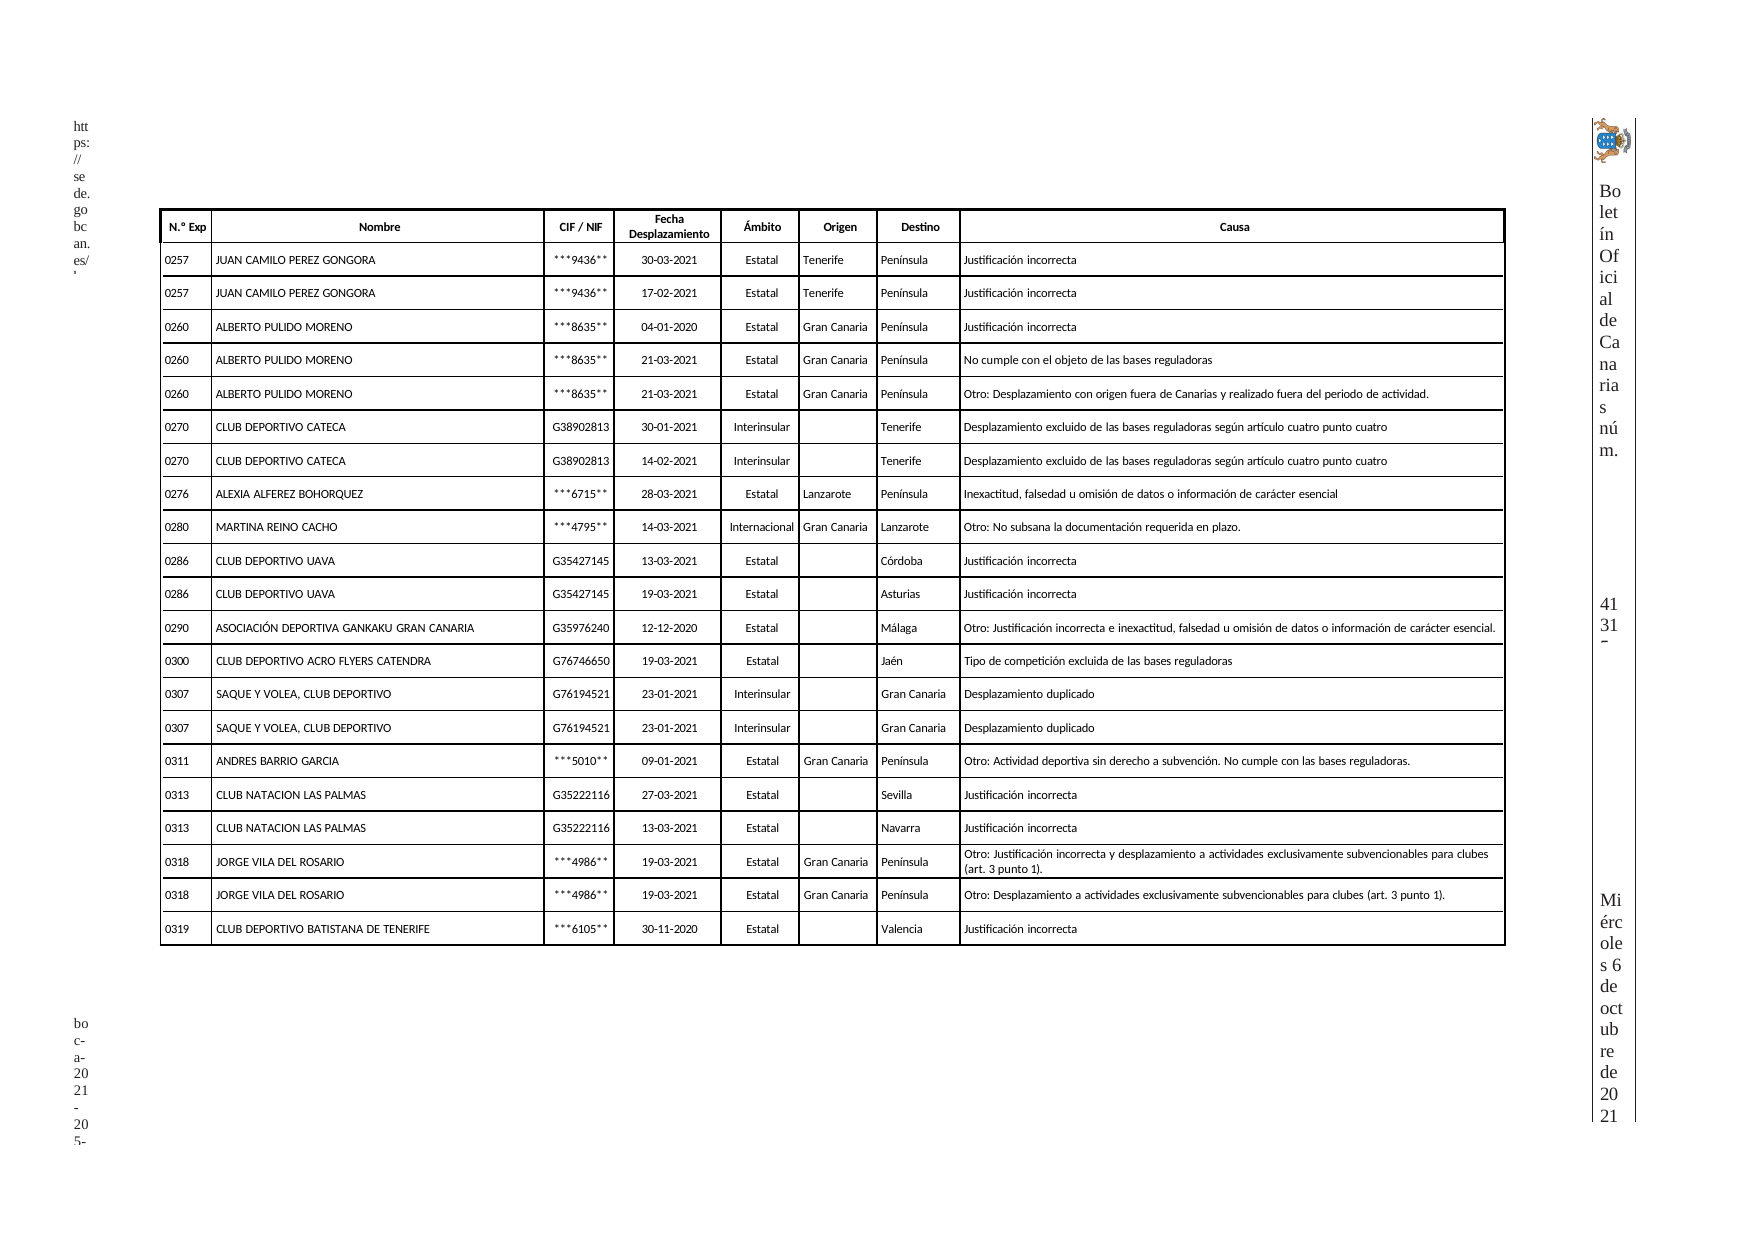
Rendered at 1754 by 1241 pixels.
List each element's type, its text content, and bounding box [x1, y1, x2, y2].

table_cell No cumple con el objeto de las bases reguladoras [961, 342, 1504, 376]
table_cell 0270 [161, 409, 211, 442]
table_cell [800, 611, 876, 643]
table_cell 19-03-2021 [615, 578, 720, 609]
table_cell Justificación incorrecta [961, 309, 1504, 342]
table_cell 0280 [161, 509, 211, 543]
table_cell Península [878, 377, 959, 409]
table_cell Gran Canaria [800, 377, 876, 409]
table_cell Tenerife [800, 277, 876, 309]
table_cell 0290 [161, 610, 211, 643]
table_header N.º Exp [162, 211, 211, 242]
text Boletín Oficial de Canarias núm. 205 [1599, 180, 1622, 462]
table_cell ALBERTO PULIDO MORENO [212, 377, 543, 409]
table_cell Lanzarote [800, 477, 876, 509]
table_cell ALEXIA ALFEREZ BOHORQUEZ [212, 477, 543, 509]
table_cell SAQUE Y VOLEA, CLUB DEPORTIVO [212, 711, 543, 743]
table_cell Estatal [722, 344, 798, 376]
table_cell ***5010** [545, 745, 613, 777]
table_cell Inexactitud, falsedad u omisión de datos o información de carácter esencial [961, 476, 1504, 509]
table_cell CLUB NATACION LAS PALMAS [212, 812, 543, 844]
table_cell 30-03-2021 [615, 243, 720, 275]
table_cell Estatal [722, 377, 798, 409]
table_cell ASOCIACIÓN DEPORTIVA GANKAKU GRAN CANARIA [212, 611, 543, 643]
table_cell Península [878, 277, 959, 309]
table_cell Tenerife [800, 243, 876, 275]
table_cell 0260 [161, 309, 211, 342]
table_cell 0313 [161, 777, 211, 810]
table_cell ALBERTO PULIDO MORENO [212, 310, 543, 342]
table_cell Gran Canaria [800, 344, 876, 376]
text boc-a-2021-205-4310 [74, 1015, 92, 1145]
table_cell Península [878, 477, 959, 509]
table_cell Justificación incorrecta [961, 810, 1504, 844]
table_cell 0270 [161, 443, 211, 476]
table_cell 0318 [161, 844, 211, 877]
table_cell 04-01-2020 [615, 310, 720, 342]
table_cell Gran Canaria [800, 879, 876, 911]
table_cell [800, 578, 876, 609]
table_cell [800, 645, 876, 676]
table_cell 19-03-2021 [615, 879, 720, 911]
table_cell Internacional [722, 511, 798, 543]
table_cell 17-02-2021 [615, 277, 720, 309]
text https://sede.gobcan.es/boc [73, 117, 92, 273]
table_cell Desplazamiento duplicado [961, 676, 1504, 710]
table_cell Gran Canaria [878, 711, 959, 743]
table_cell Desplazamiento excluido de las bases reguladoras según artículo cuatro punto cuatro [961, 443, 1504, 476]
table_cell Otro: Desplazamiento a actividades exclusivamente subvencionables para clubes (art. 3 punto 1). [961, 877, 1504, 911]
table_cell CLUB DEPORTIVO UAVA [212, 578, 543, 609]
table_cell Península [878, 243, 959, 275]
table_cell G35976240 [545, 611, 613, 643]
table_cell Justificación incorrecta [961, 911, 1504, 944]
table_cell ***8635** [545, 310, 613, 342]
table_cell Desplazamiento duplicado [961, 710, 1504, 743]
table_cell SAQUE Y VOLEA, CLUB DEPORTIVO [212, 678, 543, 710]
table_cell 0300 [161, 643, 211, 676]
table_cell Valencia [878, 912, 959, 944]
table_cell Estatal [722, 310, 798, 342]
table_cell ***4795** [545, 511, 613, 543]
table_cell G35222116 [545, 778, 613, 810]
table_cell Otro: No subsana la documentación requerida en plazo. [961, 509, 1504, 543]
table_cell JORGE VILA DEL ROSARIO [212, 845, 543, 877]
table_cell Estatal [722, 912, 798, 944]
table_cell G76194521 [545, 678, 613, 710]
table_cell [800, 444, 876, 476]
table_header Ámbito [722, 211, 798, 242]
table_cell ***6105** [545, 912, 613, 944]
table_cell 30-11-2020 [615, 912, 720, 944]
table_cell Justificación incorrecta [961, 275, 1504, 309]
table_cell CLUB DEPORTIVO CATECA [212, 444, 543, 476]
table_cell Córdoba [878, 544, 959, 576]
table_cell Otro: Desplazamiento con origen fuera de Canarias y realizado fuera del periodo de actividad. [961, 376, 1504, 409]
table_cell Interinsular [722, 678, 798, 710]
table_cell Justificación incorrecta [961, 543, 1504, 576]
table_cell 0311 [161, 743, 211, 777]
table_cell Tenerife [878, 411, 959, 442]
table_cell [800, 411, 876, 442]
text 41315 [1600, 592, 1623, 642]
table_cell Navarra [878, 812, 959, 844]
table_cell 0307 [161, 676, 211, 710]
table_cell ***9436** [545, 243, 613, 275]
table_cell Interinsular [722, 444, 798, 476]
table_cell Estatal [722, 778, 798, 810]
table_cell ***6715** [545, 477, 613, 509]
table_cell Gran Canaria [878, 678, 959, 710]
table_cell 21-03-2021 [615, 377, 720, 409]
table_cell 14-02-2021 [615, 444, 720, 476]
table_cell Interinsular [722, 711, 798, 743]
table_cell 23-01-2021 [615, 711, 720, 743]
table_cell 27-03-2021 [615, 778, 720, 810]
table_cell ***4986** [545, 879, 613, 911]
table_cell 09-01-2021 [615, 745, 720, 777]
table_cell Tipo de competición excluida de las bases reguladoras [961, 643, 1504, 676]
table_cell Estatal [722, 745, 798, 777]
text Miércoles 6 de octubre de 2021 [1600, 889, 1623, 1124]
table_cell [800, 544, 876, 576]
table_cell JUAN CAMILO PEREZ GONGORA [212, 277, 543, 309]
table_cell 12-12-2020 [615, 611, 720, 643]
table_cell Estatal [722, 879, 798, 911]
table_cell 13-03-2021 [615, 812, 720, 844]
table_cell 13-03-2021 [615, 544, 720, 576]
table_cell Estatal [722, 578, 798, 609]
table_cell CLUB DEPORTIVO ACRO FLYERS CATENDRA [212, 645, 543, 676]
table_cell G76746650 [545, 645, 613, 676]
table_cell G35427145 [545, 578, 613, 609]
table_cell Asturias [878, 578, 959, 609]
table_cell Gran Canaria [800, 745, 876, 777]
table_cell Tenerife [878, 444, 959, 476]
table_cell Estatal [722, 243, 798, 275]
table_cell 19-03-2021 [615, 845, 720, 877]
table_cell [800, 711, 876, 743]
table_cell G76194521 [545, 711, 613, 743]
table_cell 0257 [161, 275, 211, 309]
table_cell Gran Canaria [800, 511, 876, 543]
table_cell Málaga [878, 611, 959, 643]
table_cell [800, 912, 876, 944]
table_cell 0313 [161, 810, 211, 844]
table_cell Estatal [722, 611, 798, 643]
table_cell Jaén [878, 645, 959, 676]
table_cell ***9436** [545, 277, 613, 309]
table_cell Península [878, 344, 959, 376]
table_cell Estatal [722, 812, 798, 844]
table_cell Justificación incorrecta [961, 243, 1504, 275]
table_cell Península [878, 745, 959, 777]
table_cell Gran Canaria [800, 845, 876, 877]
table_header Destino [878, 211, 959, 242]
table_cell Justificación incorrecta [961, 777, 1504, 810]
table_cell Estatal [722, 645, 798, 676]
table_header Causa [961, 211, 1503, 242]
table_cell 19-03-2021 [615, 645, 720, 676]
table_cell Otro: Justificación incorrecta e inexactitud, falsedad u omisión de datos o información de carácter esencial. [961, 610, 1504, 643]
table_cell CLUB DEPORTIVO UAVA [212, 544, 543, 576]
table_cell Lanzarote [878, 511, 959, 543]
table_cell Estatal [722, 477, 798, 509]
table_header Origen [800, 211, 876, 242]
table_cell 0276 [161, 476, 211, 509]
table_cell G38902813 [545, 444, 613, 476]
table_cell JORGE VILA DEL ROSARIO [212, 879, 543, 911]
table_cell ***4986** [545, 845, 613, 877]
table_cell [800, 678, 876, 710]
table_cell Península [878, 879, 959, 911]
table_cell [800, 778, 876, 810]
table_cell Península [878, 310, 959, 342]
table_cell 28-03-2021 [615, 477, 720, 509]
table_cell MARTINA REINO CACHO [212, 511, 543, 543]
table_cell 23-01-2021 [615, 678, 720, 710]
table_cell Estatal [722, 277, 798, 309]
table_cell Sevilla [878, 778, 959, 810]
table_cell Estatal [722, 544, 798, 576]
table_cell [800, 812, 876, 844]
table_cell Península [878, 845, 959, 877]
table_cell ALBERTO PULIDO MORENO [212, 344, 543, 376]
table_cell ***8635** [545, 344, 613, 376]
table_cell 0260 [161, 342, 211, 376]
table_cell G35427145 [545, 544, 613, 576]
table_cell G38902813 [545, 411, 613, 442]
picture [1594, 118, 1631, 163]
table_cell 0319 [161, 911, 211, 944]
table_cell 0260 [161, 376, 211, 409]
table_cell 0286 [161, 543, 211, 576]
table_header CIF / NIF [545, 211, 613, 242]
table_cell Interinsular [722, 411, 798, 442]
table_cell Estatal [722, 845, 798, 877]
table_cell Desplazamiento excluido de las bases reguladoras según artículo cuatro punto cuatro [961, 409, 1504, 442]
table_cell 14-03-2021 [615, 511, 720, 543]
table_cell 0286 [161, 576, 211, 609]
table_cell CLUB NATACION LAS PALMAS [212, 778, 543, 810]
table_cell JUAN CAMILO PEREZ GONGORA [212, 243, 543, 275]
table_cell Justificación incorrecta [961, 576, 1504, 609]
table_cell CLUB DEPORTIVO CATECA [212, 411, 543, 442]
table_cell ANDRES BARRIO GARCIA [212, 745, 543, 777]
table_header Fecha Desplazamiento [615, 211, 720, 242]
table_cell 30-01-2021 [615, 411, 720, 442]
table_cell ***8635** [545, 377, 613, 409]
table_cell Otro: Justificación incorrecta y desplazamiento a actividades exclusivamente subvencionables para clubes (art. 3 punto 1). [961, 844, 1504, 877]
table_cell 0318 [161, 877, 211, 911]
table_header Nombre [212, 211, 543, 242]
table_cell Otro: Actividad deportiva sin derecho a subvención. No cumple con las bases reguladoras. [961, 743, 1504, 777]
table_cell 0257 [161, 243, 211, 275]
table_cell G35222116 [545, 812, 613, 844]
table_cell 0307 [161, 710, 211, 743]
table_cell CLUB DEPORTIVO BATISTANA DE TENERIFE [212, 912, 543, 944]
table_cell 21-03-2021 [615, 344, 720, 376]
table_cell Gran Canaria [800, 310, 876, 342]
